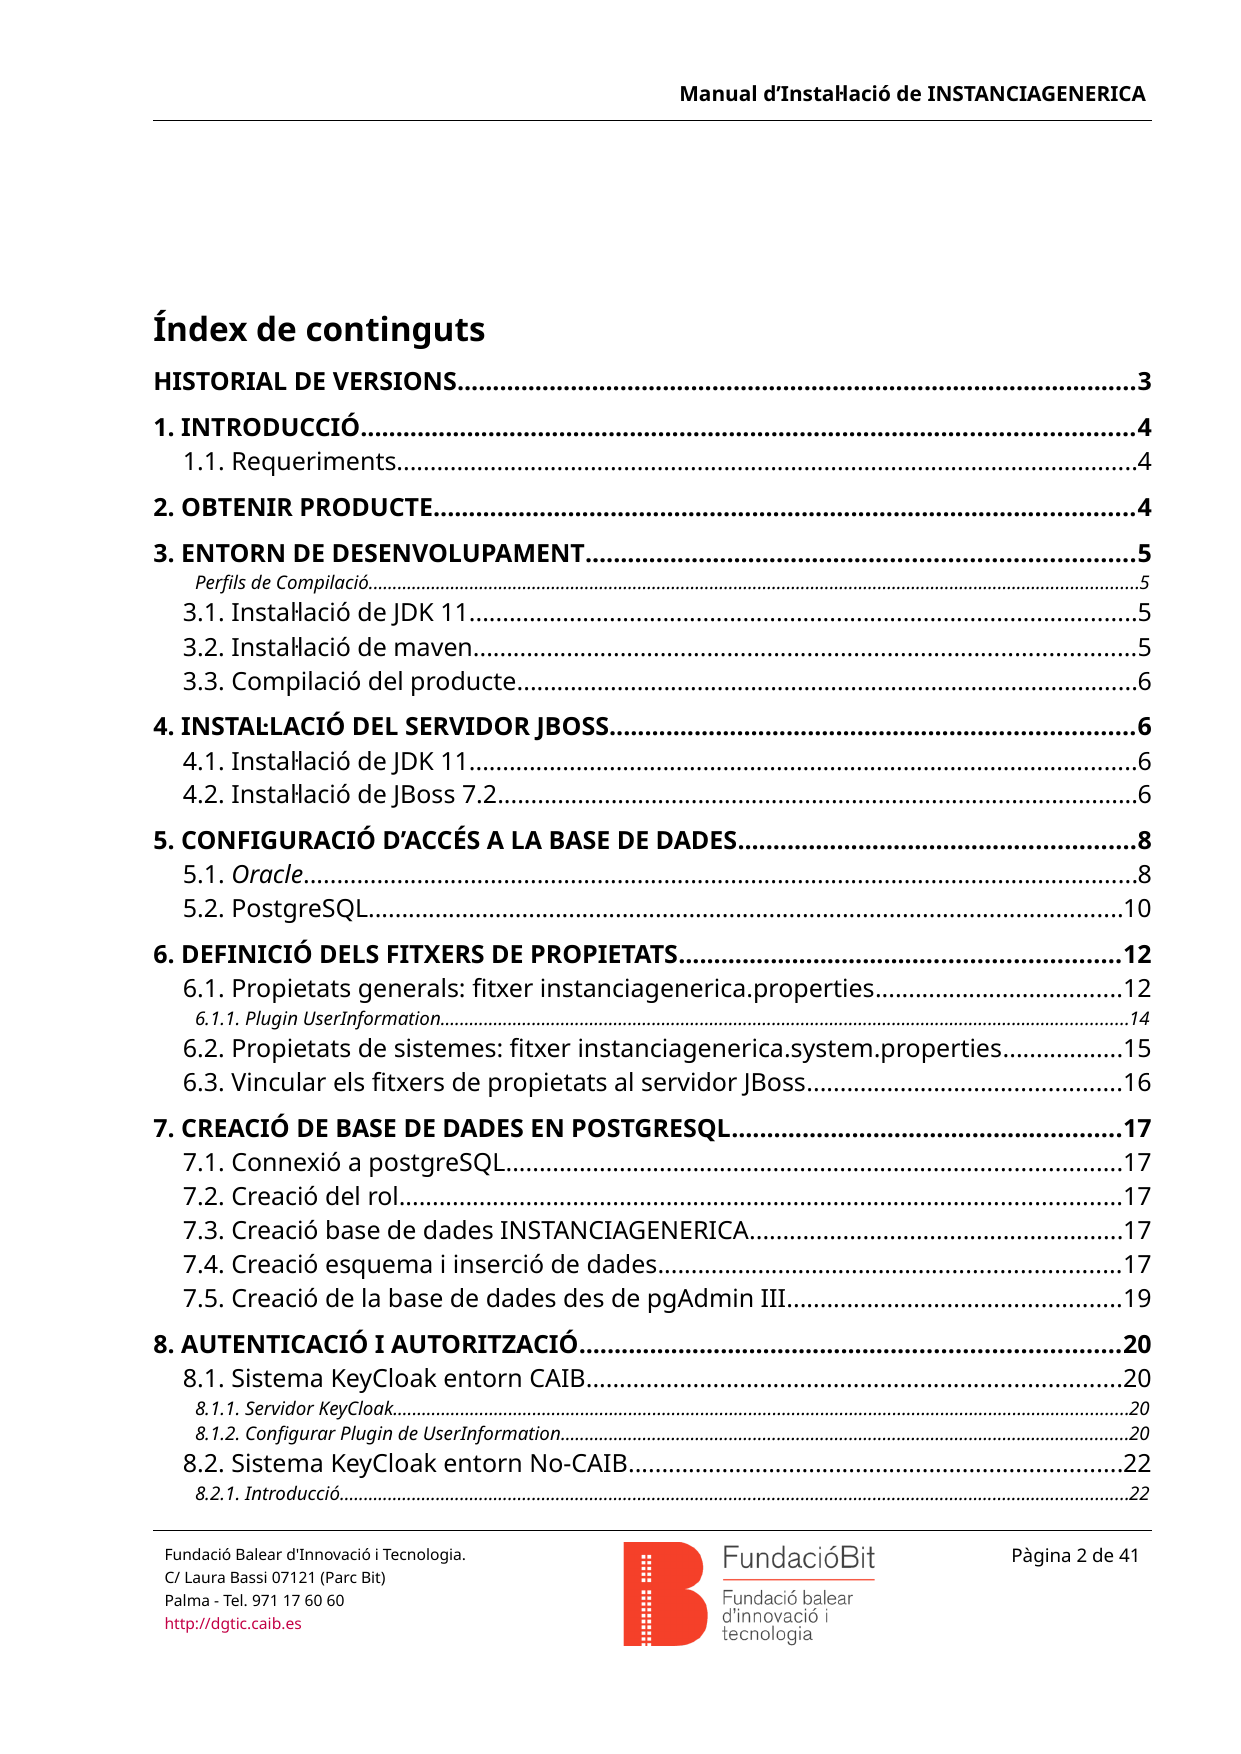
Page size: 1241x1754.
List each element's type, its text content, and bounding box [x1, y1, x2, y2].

text 1. Introducció 4 [153, 410, 1152, 444]
text 4. Instal·lació del Servidor JBOSS 6 [153, 709, 1152, 743]
text 7.5. Creació de la base de dades des de pgAdmin III 19 [183, 1281, 1152, 1315]
text 7.2. Creació del rol 17 [183, 1179, 1152, 1213]
subtitle Índex de continguts [153, 306, 1152, 352]
text 8. Autenticació i Autorització 20 [153, 1327, 1152, 1361]
text 8.1.1. Servidor KeyCloak 20 [195, 1395, 1152, 1420]
text 6.2. Propietats de sistemes: fitxer instanciagenerica.system.properties 15 [183, 1031, 1152, 1065]
text 8.2. Sistema KeyCloak entorn No-CAIB 22 [183, 1446, 1152, 1480]
text 3. Entorn de desenvolupament 5 [153, 536, 1152, 569]
text 8.2.1. Introducció 22 [195, 1480, 1152, 1505]
text 8.1.2. Configurar Plugin de UserInformation 20 [195, 1420, 1152, 1446]
text 3.1. Instal·lació de JDK 11 5 [183, 595, 1152, 629]
text 7.1. Connexió a postgreSQL 17 [183, 1144, 1152, 1179]
text 1.1. Requeriments 4 [183, 444, 1152, 478]
text 6.1. Propietats generals: fitxer instanciagenerica.properties 12 [183, 971, 1152, 1005]
text Perfils de Compilació 5 [195, 569, 1152, 595]
text 2. Obtenir producte 4 [153, 490, 1152, 524]
text 4.2. Instal·lació de JBoss 7.2 6 [183, 777, 1152, 811]
text 5. Configuració d’accés a la Base de Dades 8 [153, 823, 1152, 857]
text 6.1.1. Plugin UserInformation 14 [195, 1005, 1152, 1031]
text 5.2. PostgreSQL 10 [183, 891, 1152, 925]
text 4.1. Instal·lació de JDK 11 6 [183, 743, 1152, 777]
text 5.1. Oracle 8 [183, 857, 1152, 891]
text Historial de versions 3 [153, 364, 1152, 398]
text 6. Definició dels fitxers de propietats 12 [153, 937, 1152, 971]
text 8.1. Sistema KeyCloak entorn CAIB 20 [183, 1361, 1152, 1395]
picture [623, 1542, 875, 1646]
text 7.4. Creació esquema i inserció de dades 17 [183, 1247, 1152, 1281]
text 3.3. Compilació del producte 6 [183, 663, 1152, 697]
text 3.2. Instal·lació de maven 5 [183, 629, 1152, 663]
text 7.3. Creació base de dades INSTANCIAGENERICA 17 [183, 1213, 1152, 1247]
text 7. Creació de Base de dades en PostgreSQL 17 [153, 1111, 1152, 1144]
text 6.3. Vincular els fitxers de propietats al servidor JBoss 16 [183, 1065, 1152, 1099]
